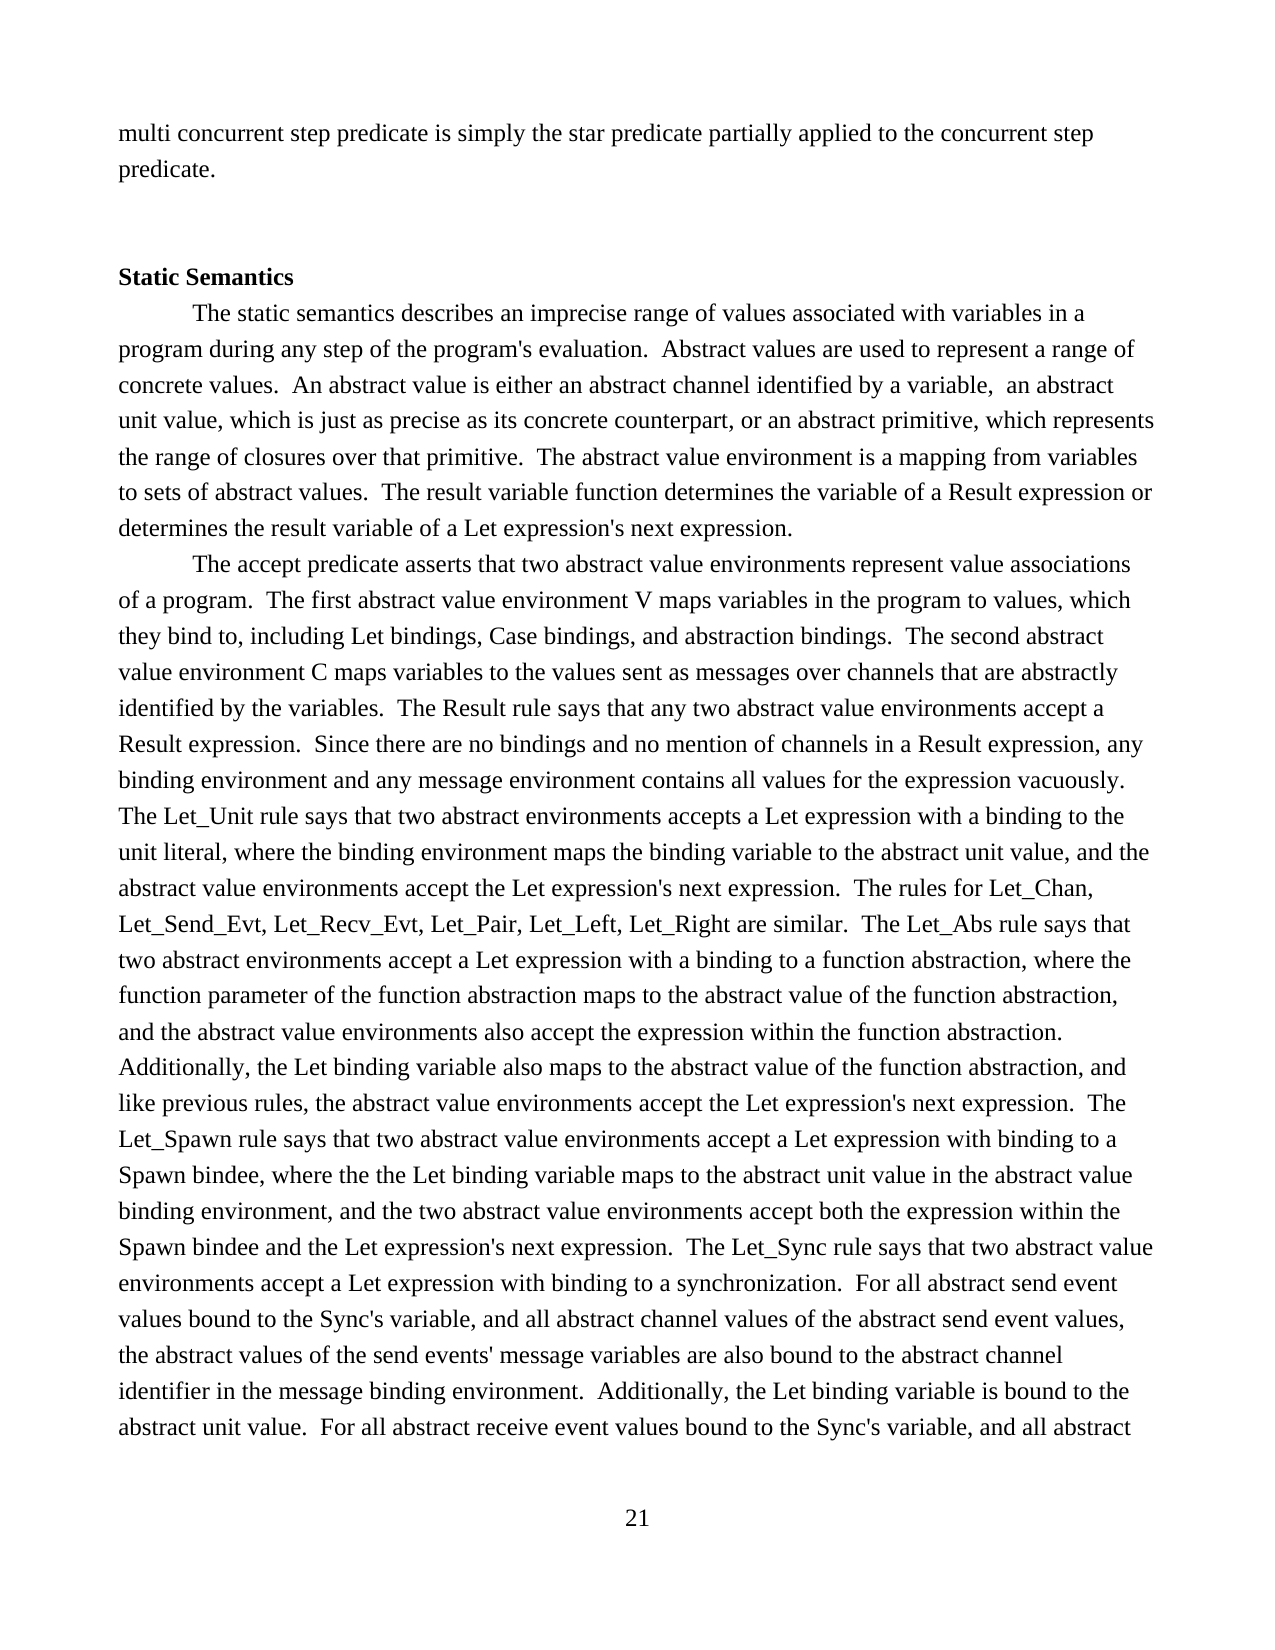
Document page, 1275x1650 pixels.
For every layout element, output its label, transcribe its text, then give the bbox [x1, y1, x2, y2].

text multi concurrent step predicate is simply the star predicate partially applied to the concurrent step predicate. [118, 118, 1157, 183]
text Static Semantics [118, 262, 1157, 291]
text The static semantics describes an imprecise range of values associated with variables in a program during any step of the program's evaluation. Abstract values are used to represent a range of concrete values. An abstract value is either an abstract channel identified by a variable, an abstract unit value, which is just as precise as its concrete counterpart, or an abstract primitive, which represents the range of closures over that primitive. The abstract value environment is a mapping from variables to sets of abstract values. The result variable function determines the variable of a Result expression or determines the result variable of a Let expression's next expression. [118, 298, 1157, 542]
text The accept predicate asserts that two abstract value environments represent value associations of a program. The first abstract value environment V maps variables in the program to values, which they bind to, including Let bindings, Case bindings, and abstraction bindings. The second abstract value environment C maps variables to the values sent as messages over channels that are abstractly identified by the variables. The Result rule says that any two abstract value environments accept a Result expression. Since there are no bindings and no mention of channels in a Result expression, any binding environment and any message environment contains all values for the expression vacuously. The Let_Unit rule says that two abstract environments accepts a Let expression with a binding to the unit literal, where the binding environment maps the binding variable to the abstract unit value, and the abstract value environments accept the Let expression's next expression. The rules for Let_Chan, Let_Send_Evt, Let_Recv_Evt, Let_Pair, Let_Left, Let_Right are similar. The Let_Abs rule says that two abstract environments accept a Let expression with a binding to a function abstraction, where the function parameter of the function abstraction maps to the abstract value of the function abstraction, and the abstract value environments also accept the expression within the function abstraction. Additionally, the Let binding variable also maps to the abstract value of the function abstraction, and like previous rules, the abstract value environments accept the Let expression's next expression. The Let_Spawn rule says that two abstract value environments accept a Let expression with binding to a Spawn bindee, where the the Let binding variable maps to the abstract unit value in the abstract value binding environment, and the two abstract value environments accept both the expression within the Spawn bindee and the Let expression's next expression. The Let_Sync rule says that two abstract value environments accept a Let expression with binding to a synchronization. For all abstract send event values bound to the Sync's variable, and all abstract channel values of the abstract send event values, the abstract values of the send events' message variables are also bound to the abstract channel identifier in the message binding environment. Additionally, the Let binding variable is bound to the abstract unit value. For all abstract receive event values bound to the Sync's variable, and all abstract [118, 549, 1157, 1441]
